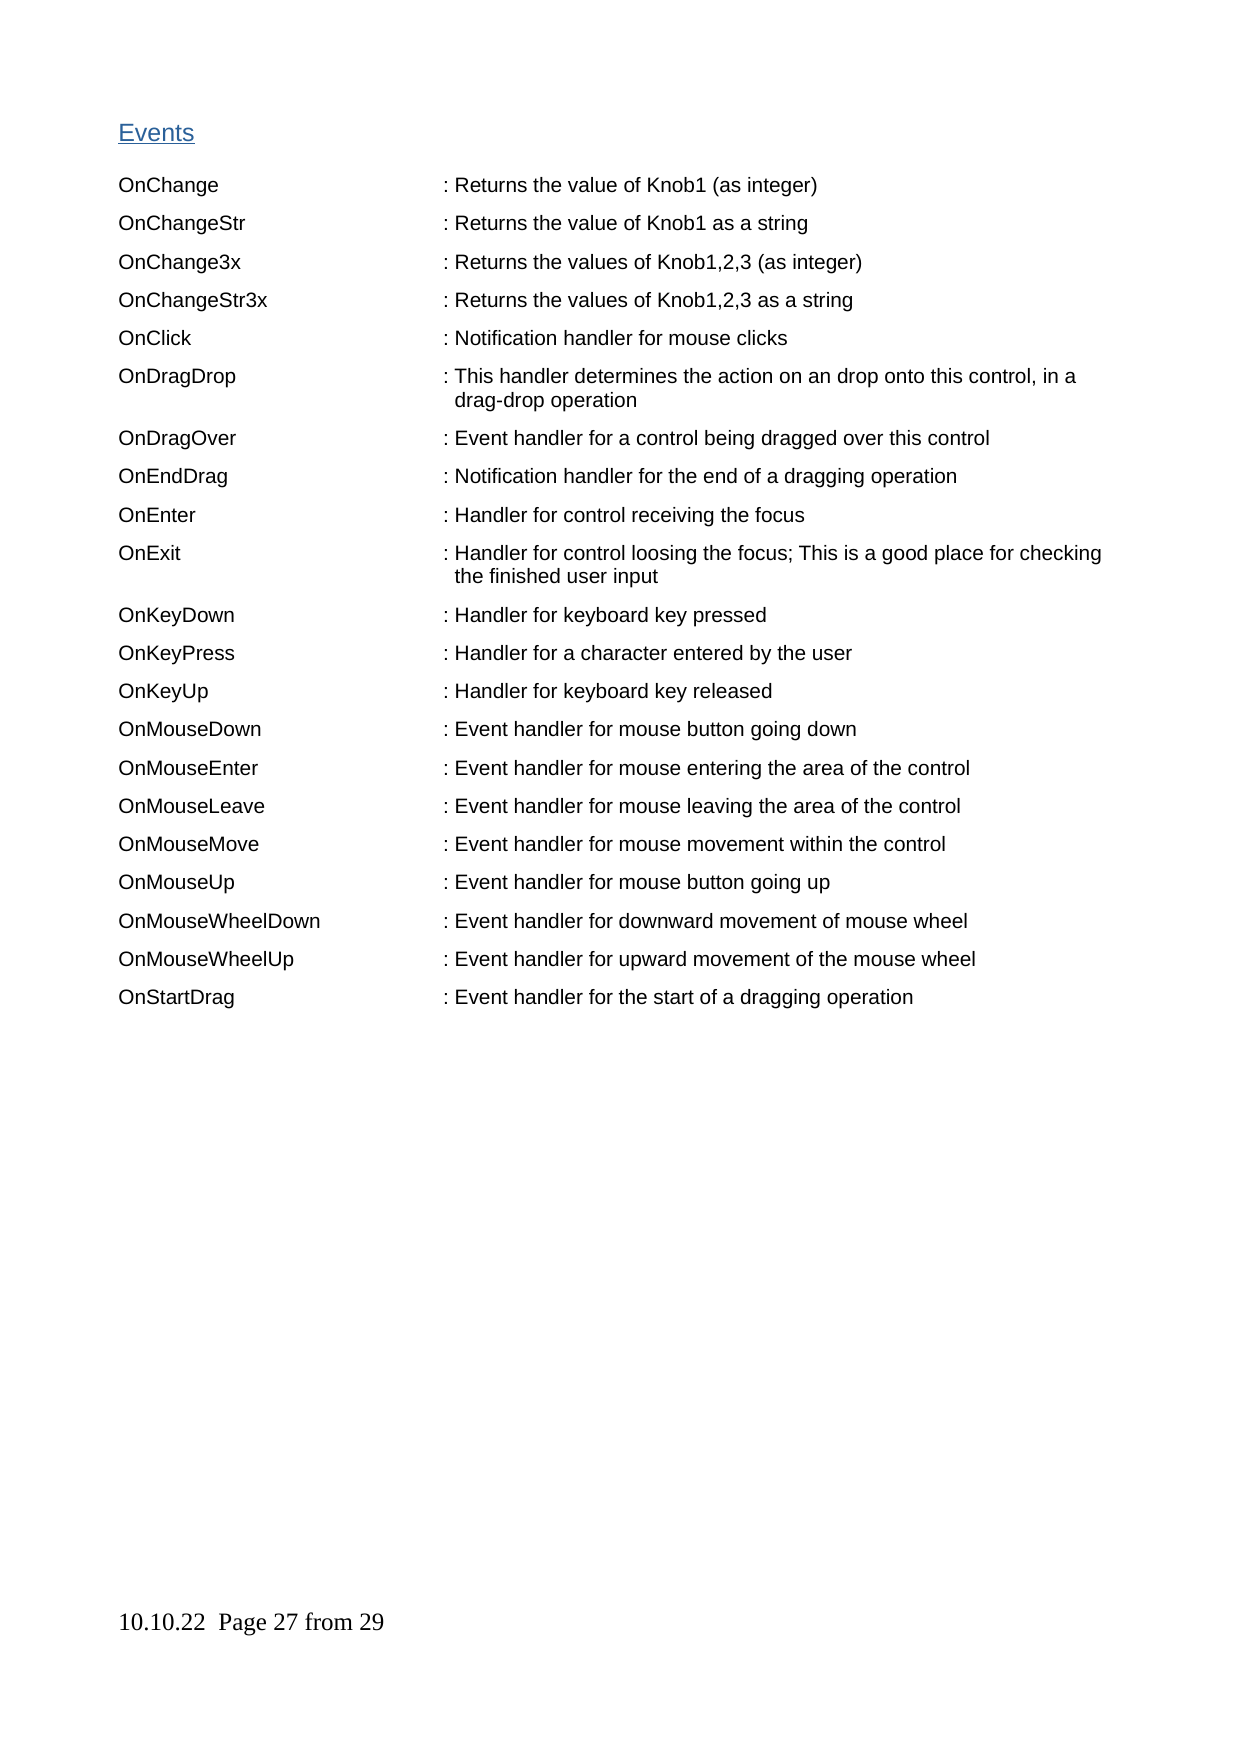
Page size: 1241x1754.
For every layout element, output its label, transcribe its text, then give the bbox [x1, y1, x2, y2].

text OnChangeStr3x : Returns the values of Knob1,2,3 as a string [118, 288, 1122, 312]
text OnKeyPress : Handler for a character entered by the user [118, 642, 1122, 665]
text OnMouseUp : Event handler for mouse button going up [118, 871, 1122, 894]
text OnKeyUp : Handler for keyboard key released [118, 680, 1122, 703]
text OnChangeStr : Returns the value of Knob1 as a string [118, 212, 1122, 236]
subtitle Events [118, 118, 1122, 147]
text OnExit : Handler for control loosing the focus; This is a good place for checking the finished user input [118, 541, 1122, 589]
text OnStartDrag : Event handler for the start of a dragging operation [118, 986, 1122, 1009]
text OnDragOver : Event handler for a control being dragged over this control [118, 427, 1122, 450]
text OnChange3x : Returns the values of Knob1,2,3 (as integer) [118, 250, 1122, 274]
text OnKeyDown : Handler for keyboard key pressed [118, 603, 1122, 627]
text OnMouseWheelUp : Event handler for upward movement of the mouse wheel [118, 947, 1122, 971]
text OnDragDrop : This handler determines the action on an drop onto this control, in a drag-drop operation [118, 365, 1122, 412]
text OnMouseEnter : Event handler for mouse entering the area of the control [118, 756, 1122, 780]
text OnEndDrag : Notification handler for the end of a dragging operation [118, 465, 1122, 489]
text OnMouseMove : Event handler for mouse movement within the control [118, 833, 1122, 856]
text OnClick : Notification handler for mouse clicks [118, 327, 1122, 350]
text OnMouseDown : Event handler for mouse button going down [118, 718, 1122, 742]
text OnChange : Returns the value of Knob1 (as integer) [118, 174, 1122, 197]
text OnMouseWheelDown : Event handler for downward movement of mouse wheel [118, 909, 1122, 933]
text OnMouseLeave : Event handler for mouse leaving the area of the control [118, 794, 1122, 818]
text OnEnter : Handler for control receiving the focus [118, 503, 1122, 527]
